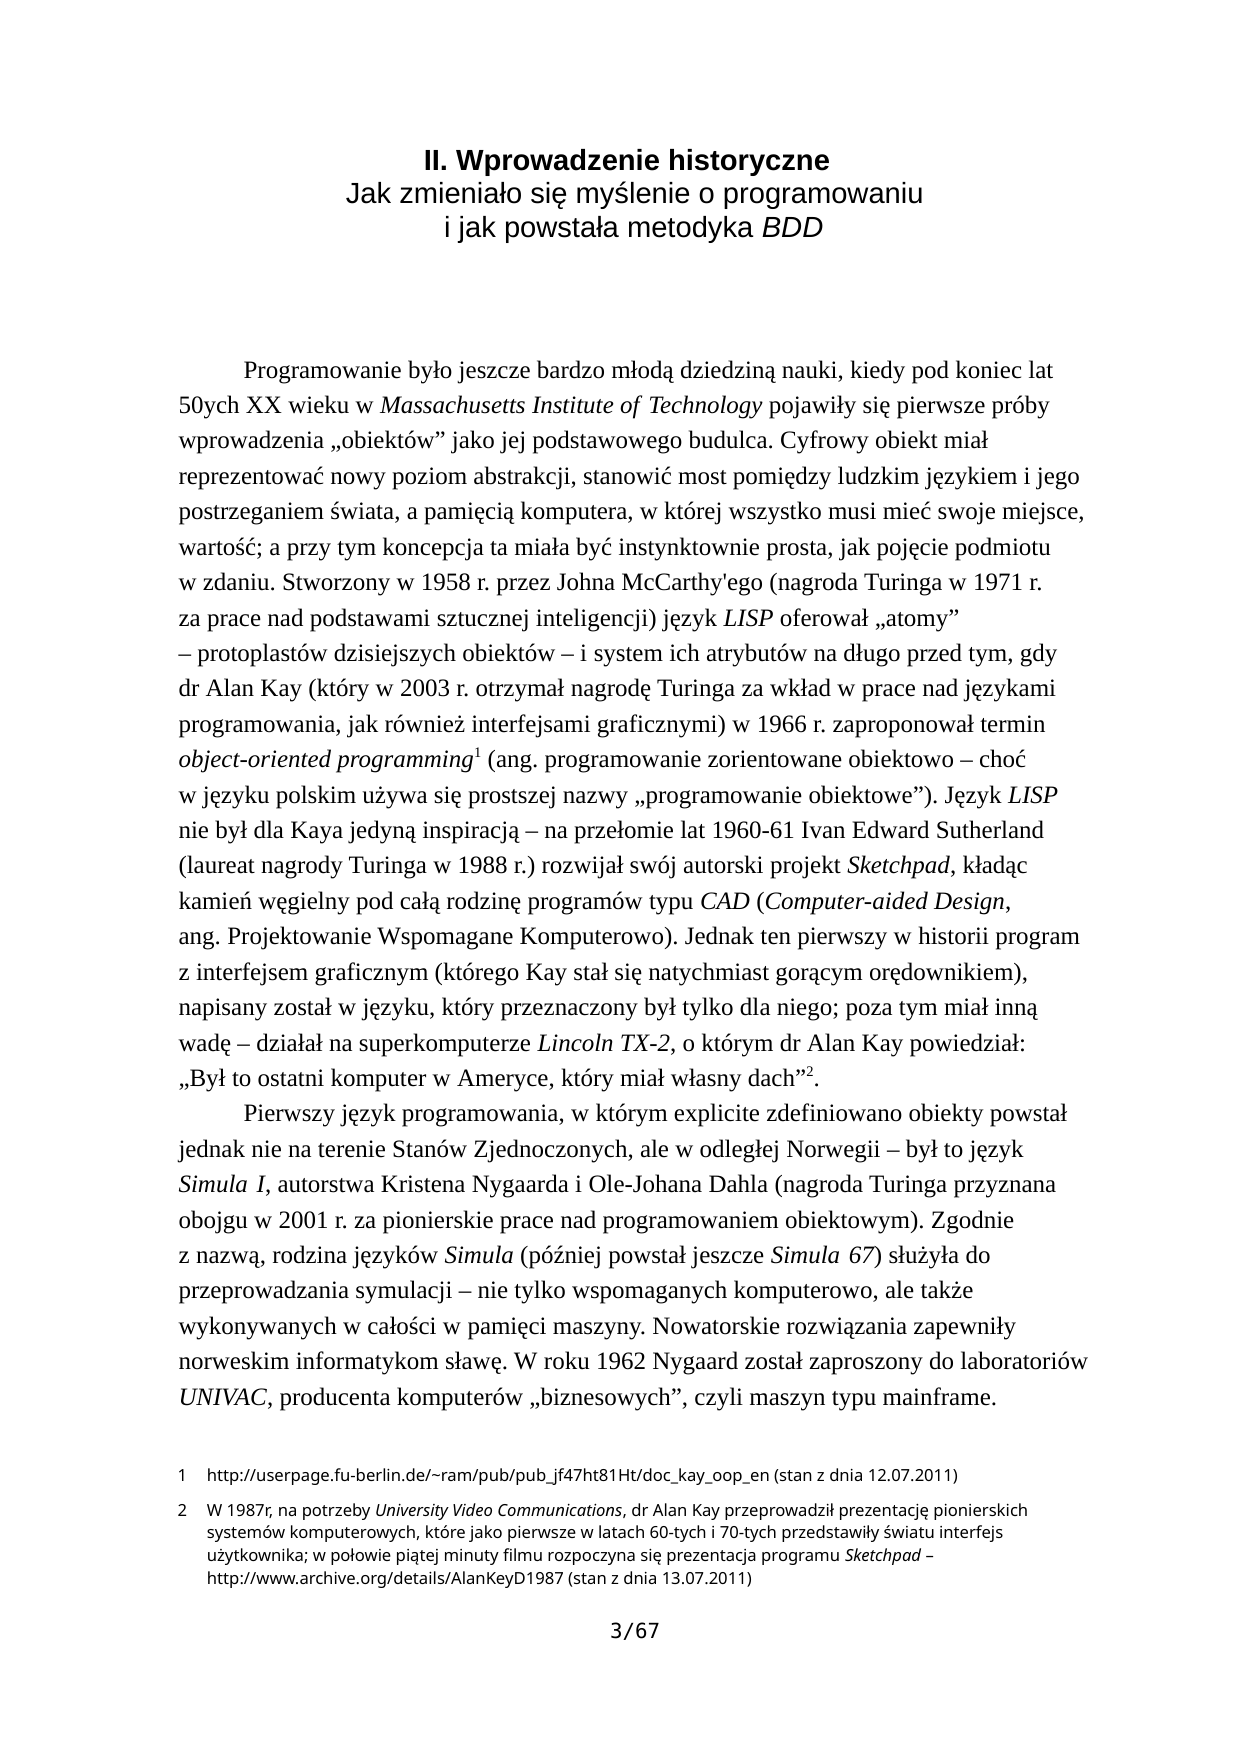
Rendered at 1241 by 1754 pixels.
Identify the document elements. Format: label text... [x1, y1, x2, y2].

list Wprowadzenie historyczne [177, 143, 1093, 176]
text Jak zmieniało się myślenie o programowaniu i jak powstała metodyka BDD [177, 176, 1093, 243]
text W 1987r, na potrzeby University Video Communications, dr Alan Kay przeprowadził prezentację pionierskich systemów komputerowych, które jako pierwsze w latach 60-tych i 70-tych przedstawiły światu interfejs użytkownika; w połowie piątej minuty filmu rozpoczyna się prezentacja programu Sketchpad – http://www.archive.org/details/AlanKeyD1987 (stan z dnia 13.07.2011) [177, 1498, 1093, 1589]
text Pierwszy język programowania, w którym explicite zdefiniowano obiekty powstał jednak nie na terenie Stanów Zjednoczonych, ale w odległej Norwegii – był to język Simula I, autorstwa Kristena Nygaarda i Ole-Johana Dahla (nagroda Turinga przyznana obojgu w 2001 r. za pionierskie prace nad programowaniem obiektowym). Zgodnie z nazwą, rodzina języków Simula (później powstał jeszcze Simula 67) służyła do przeprowadzania symulacji – nie tylko wspomaganych komputerowo, ale także wykonywanych w całości w pamięci maszyny. Nowatorskie rozwiązania zapewniły norweskim informatykom sławę. W roku 1962 Nygaard został zaproszony do laboratoriów UNIVAC, producenta komputerów „biznesowych”, czyli maszyn typu mainframe. [178, 1093, 1093, 1412]
text http://userpage.fu-berlin.de/~ram/pub/pub_jf47ht81Ht/doc_kay_oop_en (stan z dnia 12.07.2011) [177, 1464, 1093, 1486]
text Programowanie było jeszcze bardzo młodą dziedziną nauki, kiedy pod koniec lat 50ych XX wieku w Massachusetts Institute of Technology pojawiły się pierwsze próby wprowadzenia „obiektów” jako jej podstawowego budulca. Cyfrowy obiekt miał reprezentować nowy poziom abstrakcji, stanowić most pomiędzy ludzkim językiem i jego postrzeganiem świata, a pamięcią komputera, w której wszystko musi mieć swoje miejsce, wartość; a przy tym koncepcja ta miała być instynktownie prosta, jak pojęcie podmiotu w zdaniu. Stworzony w 1958 r. przez Johna McCarthy'ego (nagroda Turinga w 1971 r. za prace nad podstawami sztucznej inteligencji) język LISP oferował „atomy” – protoplastów dzisiejszych obiektów – i system ich atrybutów na długo przed tym, gdy dr Alan Kay (który w 2003 r. otrzymał nagrodę Turinga za wkład w prace nad językami programowania, jak również interfejsami graficznymi) w 1966 r. zaproponował termin object-oriented programming (ang. programowanie zorientowane obiektowo – choć w języku polskim używa się prostszej nazwy „programowanie obiektowe”). Język LISP nie był dla Kaya jedyną inspiracją – na przełomie lat 1960-61 Ivan Edward Sutherland (laureat nagrody Turinga w 1988 r.) rozwijał swój autorski projekt Sketchpad, kładąc kamień węgielny pod całą rodzinę programów typu CAD (Computer-aided Design, ang. Projektowanie Wspomagane Komputerowo). Jednak ten pierwszy w historii program z interfejsem graficznym (którego Kay stał się natychmiast gorącym orędownikiem), napisany został w języku, który przeznaczony był tylko dla niego; poza tym miał inną wadę – działał na superkomputerze Lincoln TX-2, o którym dr Alan Kay powiedział: „Był to ostatni komputer w Ameryce, który miał własny dach”. [178, 350, 1093, 1093]
